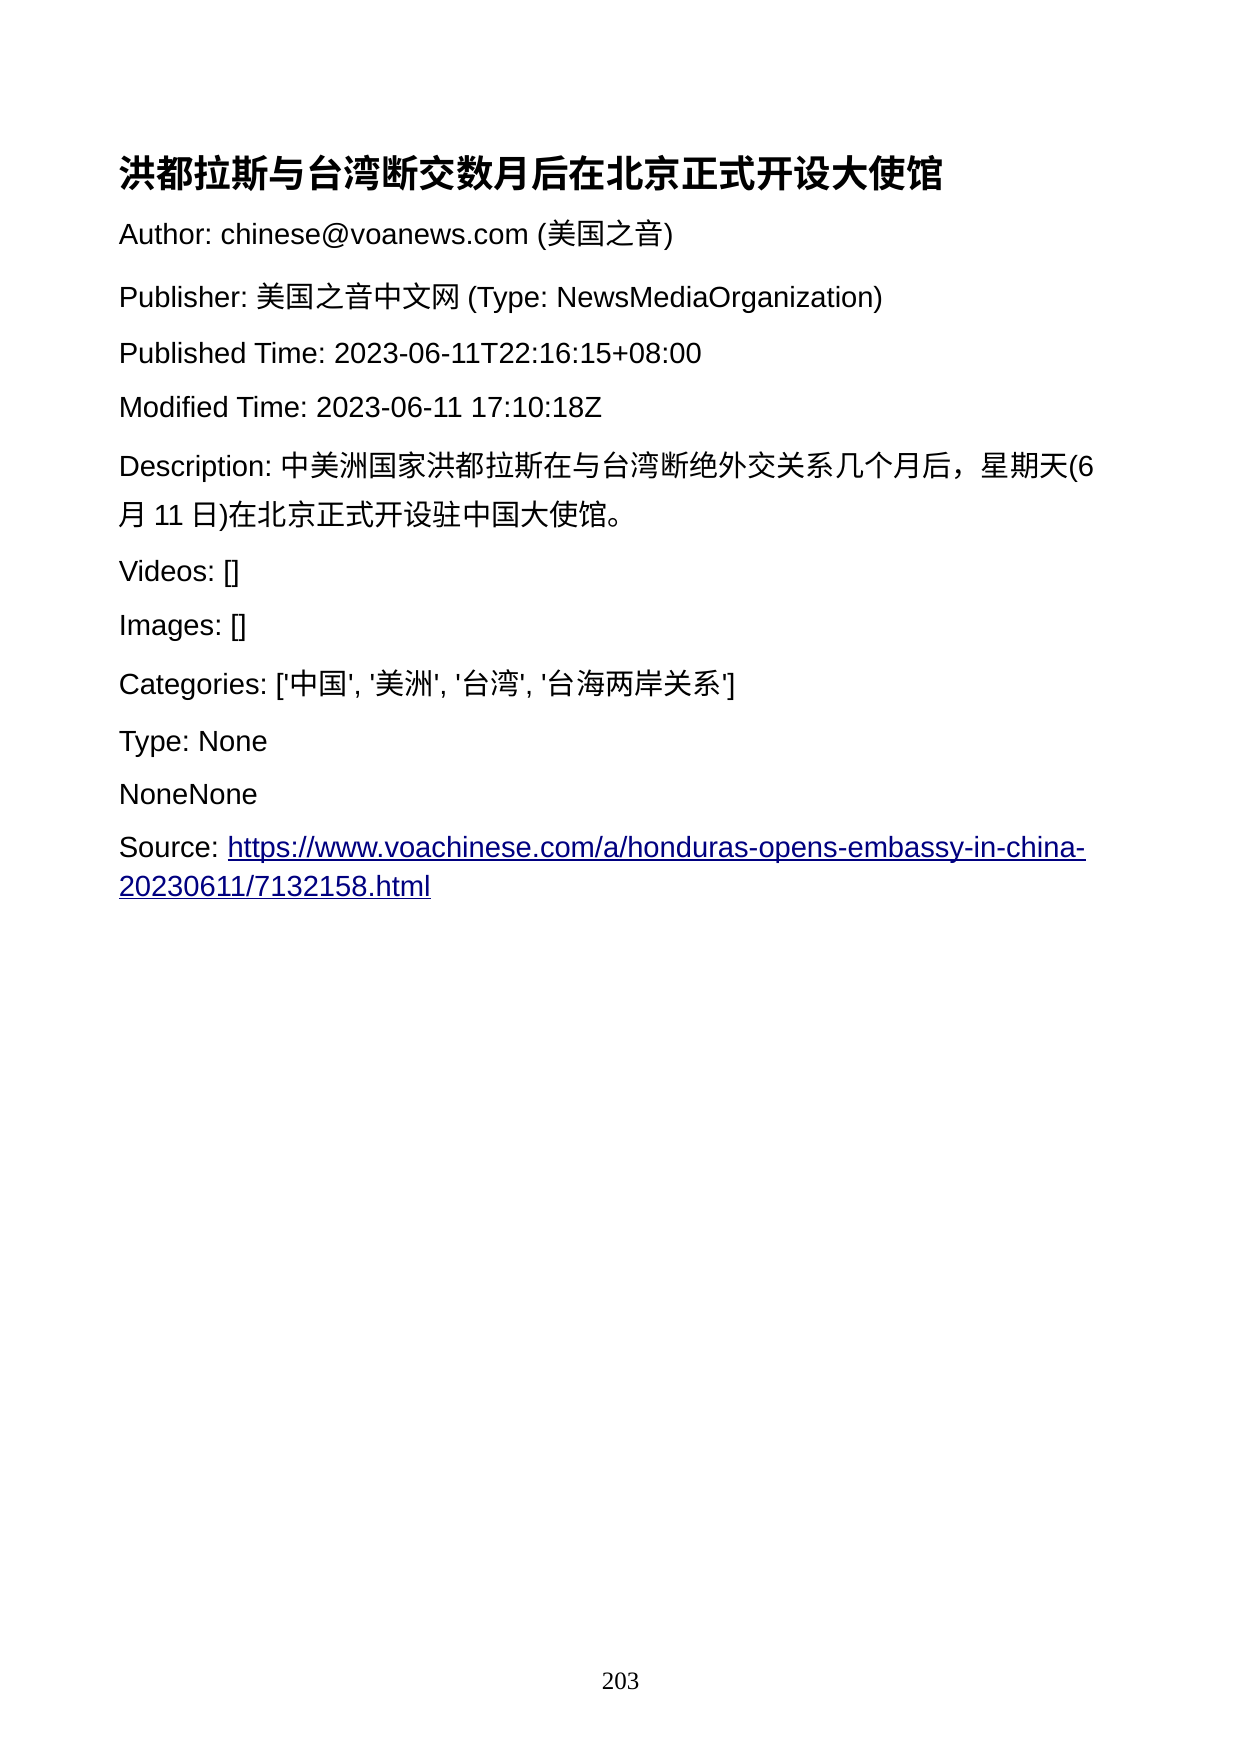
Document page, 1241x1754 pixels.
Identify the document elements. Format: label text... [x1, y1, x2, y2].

text Images: [] [118, 608, 1122, 641]
text Published Time: 2023-06-11T22:16:15+08:00 [118, 337, 1122, 370]
text Description: 中美洲国家洪都拉斯在与台湾断绝外交关系几个月后，星期天(6月11日)在北京正式开设驻中国大使馆。 [118, 443, 1122, 534]
text Publisher: 美国之音中文网 (Type: NewsMediaOrganization) [118, 273, 1122, 316]
text Categories: ['中国', '美洲', '台湾', '台海两岸关系'] [118, 661, 1122, 703]
text Videos: [] [118, 554, 1122, 588]
subtitle 洪都拉斯与台湾断交数月后在北京正式开设大使馆 [118, 143, 1122, 198]
text Type: None [118, 724, 1122, 757]
text NoneNone [118, 777, 1122, 811]
text Modified Time: 2023-06-11 17:10:18Z [118, 390, 1122, 423]
text Author: chinese@voanews.com (美国之音) [118, 210, 1122, 253]
text Source: https://www.voachinese.com/a/honduras-opens-embassy-in-china-20230611/7132158.html [118, 830, 1122, 902]
